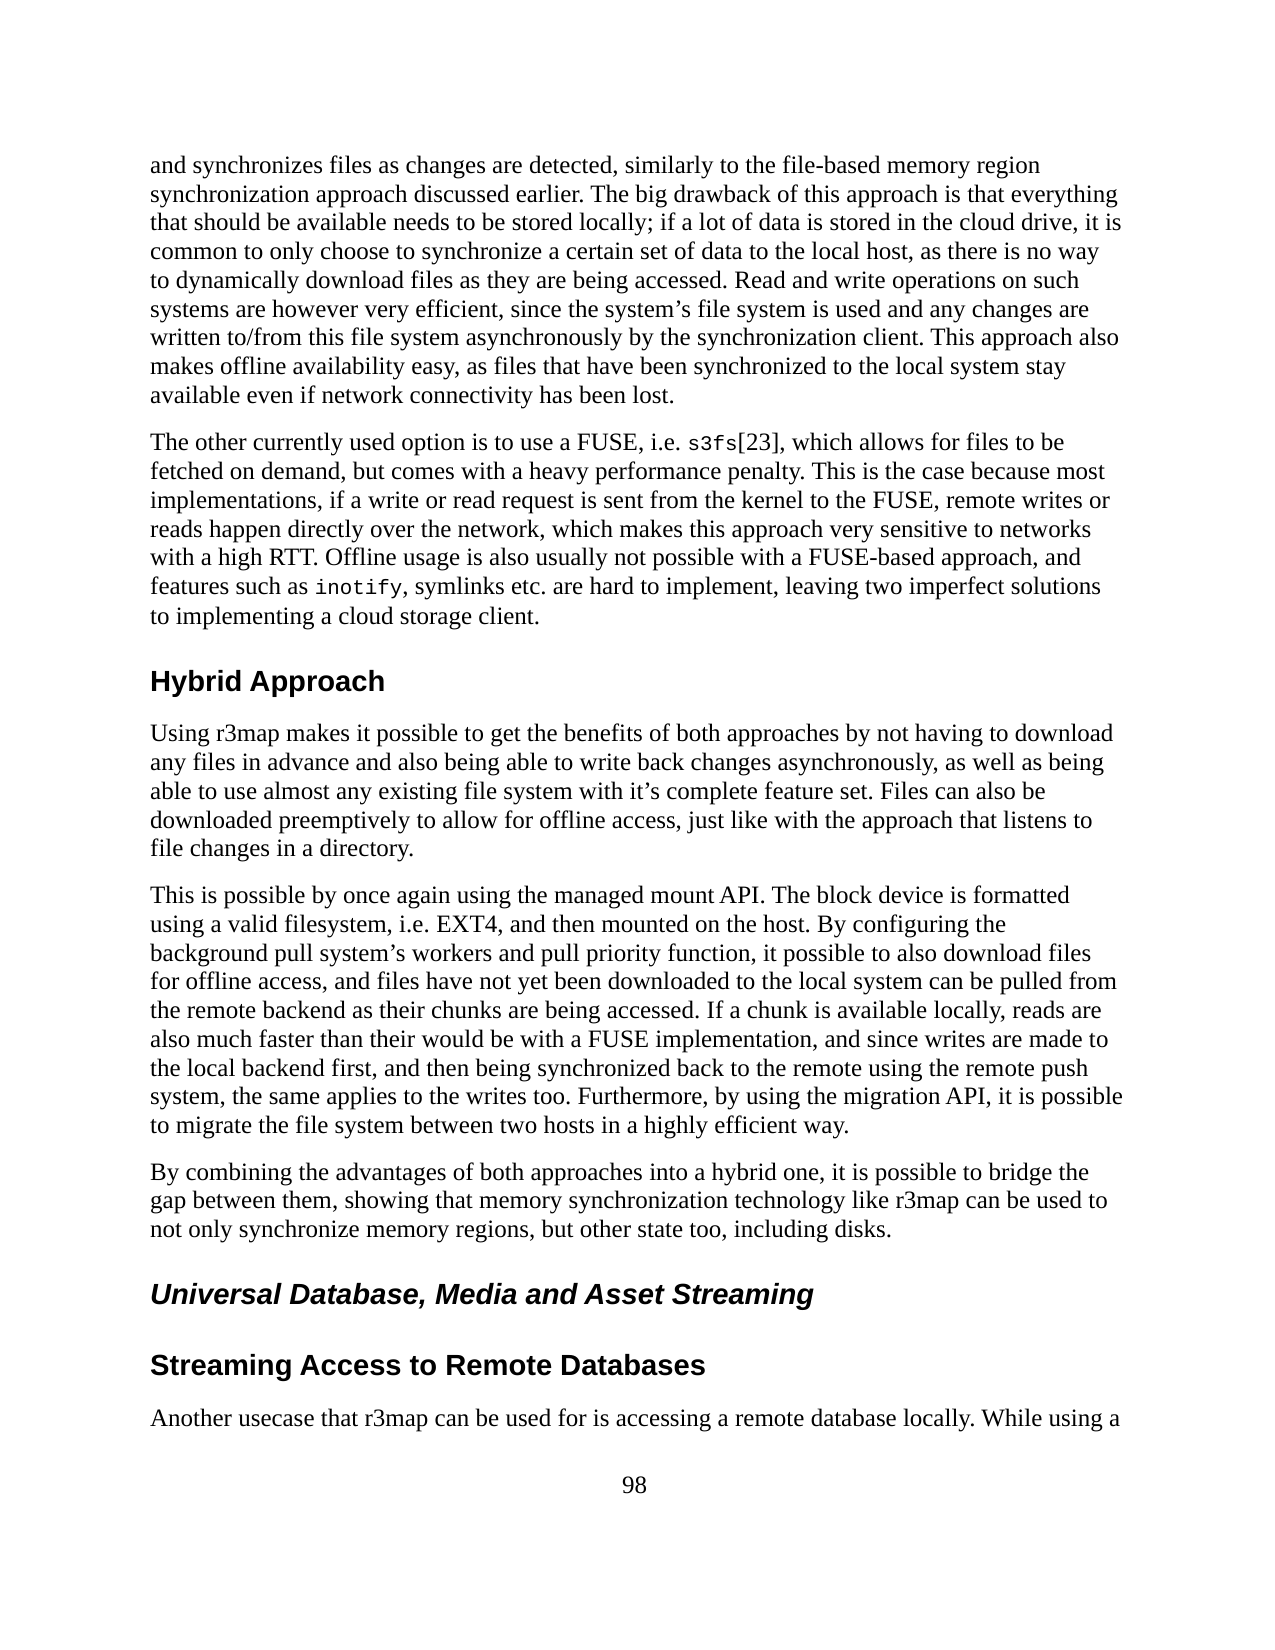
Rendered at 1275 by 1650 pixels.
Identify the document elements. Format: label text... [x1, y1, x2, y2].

subtitle Hybrid Approach [150, 663, 1125, 697]
text and synchronizes files as changes are detected, similarly to the file-based memory region synchronization approach discussed earlier. The big drawback of this approach is that everything that should be available needs to be stored locally; if a lot of data is stored in the cloud drive, it is common to only choose to synchronize a certain set of data to the local host, as there is no way to dynamically download files as they are being accessed. Read and write operations on such systems are however very efficient, since the system’s file system is used and any changes are written to/from this file system asynchronously by the synchronization client. This approach also makes offline availability easy, as files that have been synchronized to the local system stay available even if network connectivity has been lost. [150, 150, 1125, 409]
subtitle Streaming Access to Remote Databases [150, 1348, 1125, 1382]
text This is possible by once again using the managed mount API. The block device is formatted using a valid filesystem, i.e. EXT4, and then mounted on the host. By configuring the background pull system’s workers and pull priority function, it possible to also download files for offline access, and files have not yet been downloaded to the local system can be pulled from the remote backend as their chunks are being accessed. If a chunk is available locally, reads are also much faster than their would be with a FUSE implementation, and since writes are made to the local backend first, and then being synchronized back to the remote using the remote push system, the same applies to the writes too. Furthermore, by using the migration API, it is possible to migrate the file system between two hosts in a highly efficient way. [150, 880, 1125, 1139]
text Another usecase that r3map can be used for is accessing a remote database locally. While using a [150, 1403, 1125, 1432]
text Using r3map makes it possible to get the benefits of both approaches by not having to download any files in advance and also being able to write back changes asynchronously, as well as being able to use almost any existing file system with it’s complete feature set. Files can also be downloaded preemptively to allow for offline access, just like with the approach that listens to file changes in a directory. [150, 718, 1125, 862]
text By combining the advantages of both approaches into a hybrid one, it is possible to bridge the gap between them, showing that memory synchronization technology like r3map can be used to not only synchronize memory regions, but other state too, including disks. [150, 1157, 1125, 1243]
subtitle Universal Database, Media and Asset Streaming [150, 1277, 1125, 1311]
text The other currently used option is to use a FUSE, i.e. s3fs[23], which allows for files to be fetched on demand, but comes with a heavy performance penalty. This is the case because most implementations, if a write or read request is sent from the kernel to the FUSE, remote writes or reads happen directly over the network, which makes this approach very sensitive to networks with a high RTT. Offline usage is also usually not possible with a FUSE-based approach, and features such as inotify, symlinks etc. are hard to implement, leaving two imperfect solutions to implementing a cloud storage client. [150, 427, 1125, 629]
